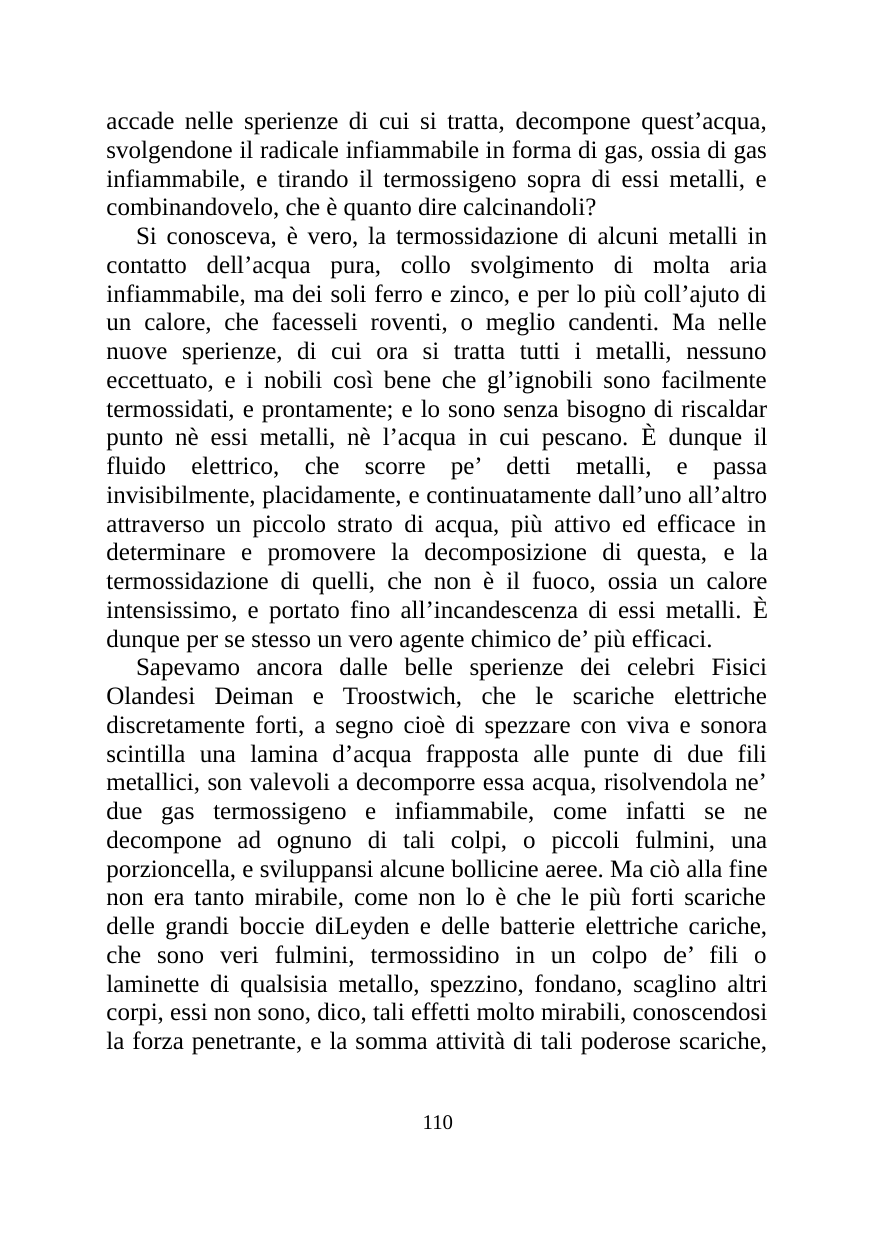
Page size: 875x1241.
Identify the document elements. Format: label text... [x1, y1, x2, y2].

text accade nelle sperienze di cui si tratta, decompone quest’acqua, svolgendone il radicale infiammabile in forma di gas, ossia di gas infiammabile, e tirando il termossigeno sopra di essi metalli, e combinandovelo, che è quanto dire calcinandoli? [106, 106, 768, 221]
text Sapevamo ancora dalle belle sperienze dei celebri Fisici Olandesi Deiman e Troostwich, che le scariche elettriche discretamente forti, a segno cioè di spezzare con viva e sonora scintilla una lamina d’acqua frapposta alle punte di due fili metallici, son valevoli a decomporre essa acqua, risolvendola ne’ due gas termossigeno e infiammabile, come infatti se ne decompone ad ognuno di tali colpi, o piccoli fulmini, una porzioncella, e sviluppansi alcune bollicine aeree. Ma ciò alla fine non era tanto mirabile, come non lo è che le più forti scariche delle grandi boccie diLeyden e delle batterie elettriche cariche, che sono veri fulmini, termossidino in un colpo de’ fili o laminette di qualsisia metallo, spezzino, fondano, scaglino altri corpi, essi non sono, dico, tali effetti molto mirabili, conoscendosi la forza penetrante, e la somma attività di tali poderose scariche, [106, 652, 768, 1055]
text Si conosceva, è vero, la termossidazione di alcuni metalli in contatto dell’acqua pura, collo svolgimento di molta aria infiammabile, ma dei soli ferro e zinco, e per lo più coll’ajuto di un calore, che facesseli roventi, o meglio candenti. Ma nelle nuove sperienze, di cui ora si tratta tutti i metalli, nessuno eccettuato, e i nobili così bene che gl’ignobili sono facilmente termossidati, e prontamente; e lo sono senza bisogno di riscaldar punto nè essi metalli, nè l’acqua in cui pescano. È dunque il fluido elettrico, che scorre pe’ detti metalli, e passa invisibilmente, placidamente, e continuatamente dall’uno all’altro attraverso un piccolo strato di acqua, più attivo ed efficace in determinare e promovere la decomposizione di questa, e la termossidazione di quelli, che non è il fuoco, ossia un calore intensissimo, e portato fino all’incandescenza di essi metalli. È dunque per se stesso un vero agente chimico de’ più efficaci. [106, 221, 768, 652]
